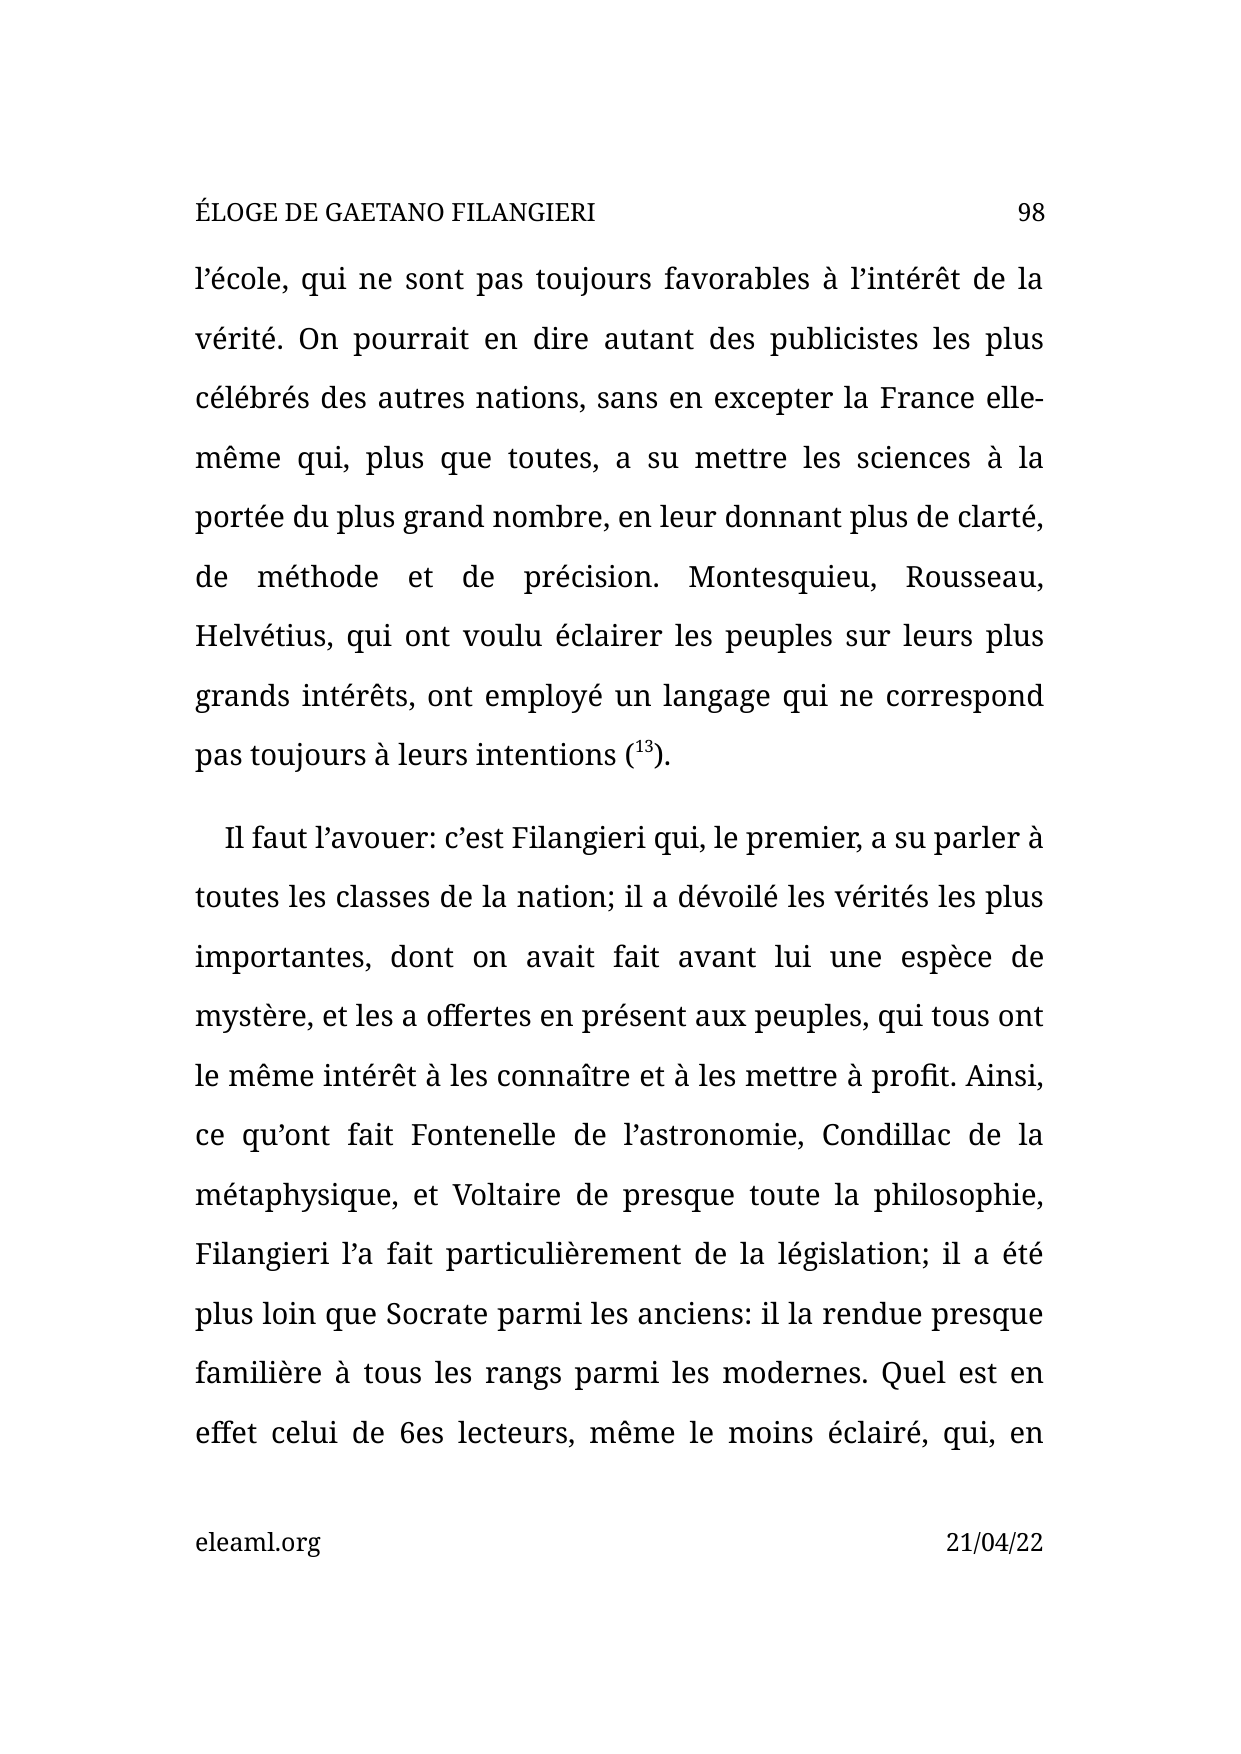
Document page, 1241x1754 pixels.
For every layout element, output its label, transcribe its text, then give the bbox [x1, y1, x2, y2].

text Il faut l’avouer: c’est Filangieri qui, le premier, a su parler à toutes les classes de la nation; il a dévoilé les vérités les plus importantes, dont on avait fait avant lui une espèce de mystère, et les a offertes en présent aux peuples, qui tous ont le même intérêt à les connaître et à les mettre à profit. Ainsi, ce qu’ont fait Fontenelle de l’astronomie, Condillac de la métaphysique, et Voltaire de presque toute la philosophie, Filangieri l’a fait particulièrement de la législation; il a été plus loin que Socrate parmi les anciens: il la rendue presque familière à tous les rangs parmi les modernes. Quel est en effet celui de 6es lecteurs, même le moins éclairé, qui, en [195, 817, 1045, 1452]
text l’école, qui ne sont pas toujours favorables à l’intérêt de la vérité. On pourrait en dire autant des publicistes les plus célébrés des autres nations, sans en excepter la France elle-même qui, plus que toutes, a su mettre les sciences à la portée du plus grand nombre, en leur donnant plus de clarté, de méthode et de précision. Montesquieu, Rousseau, Helvétius, qui ont voulu éclairer les peuples sur leurs plus grands intérêts, ont employé un langage qui ne correspond pas toujours à leurs intentions (). [195, 258, 1045, 774]
